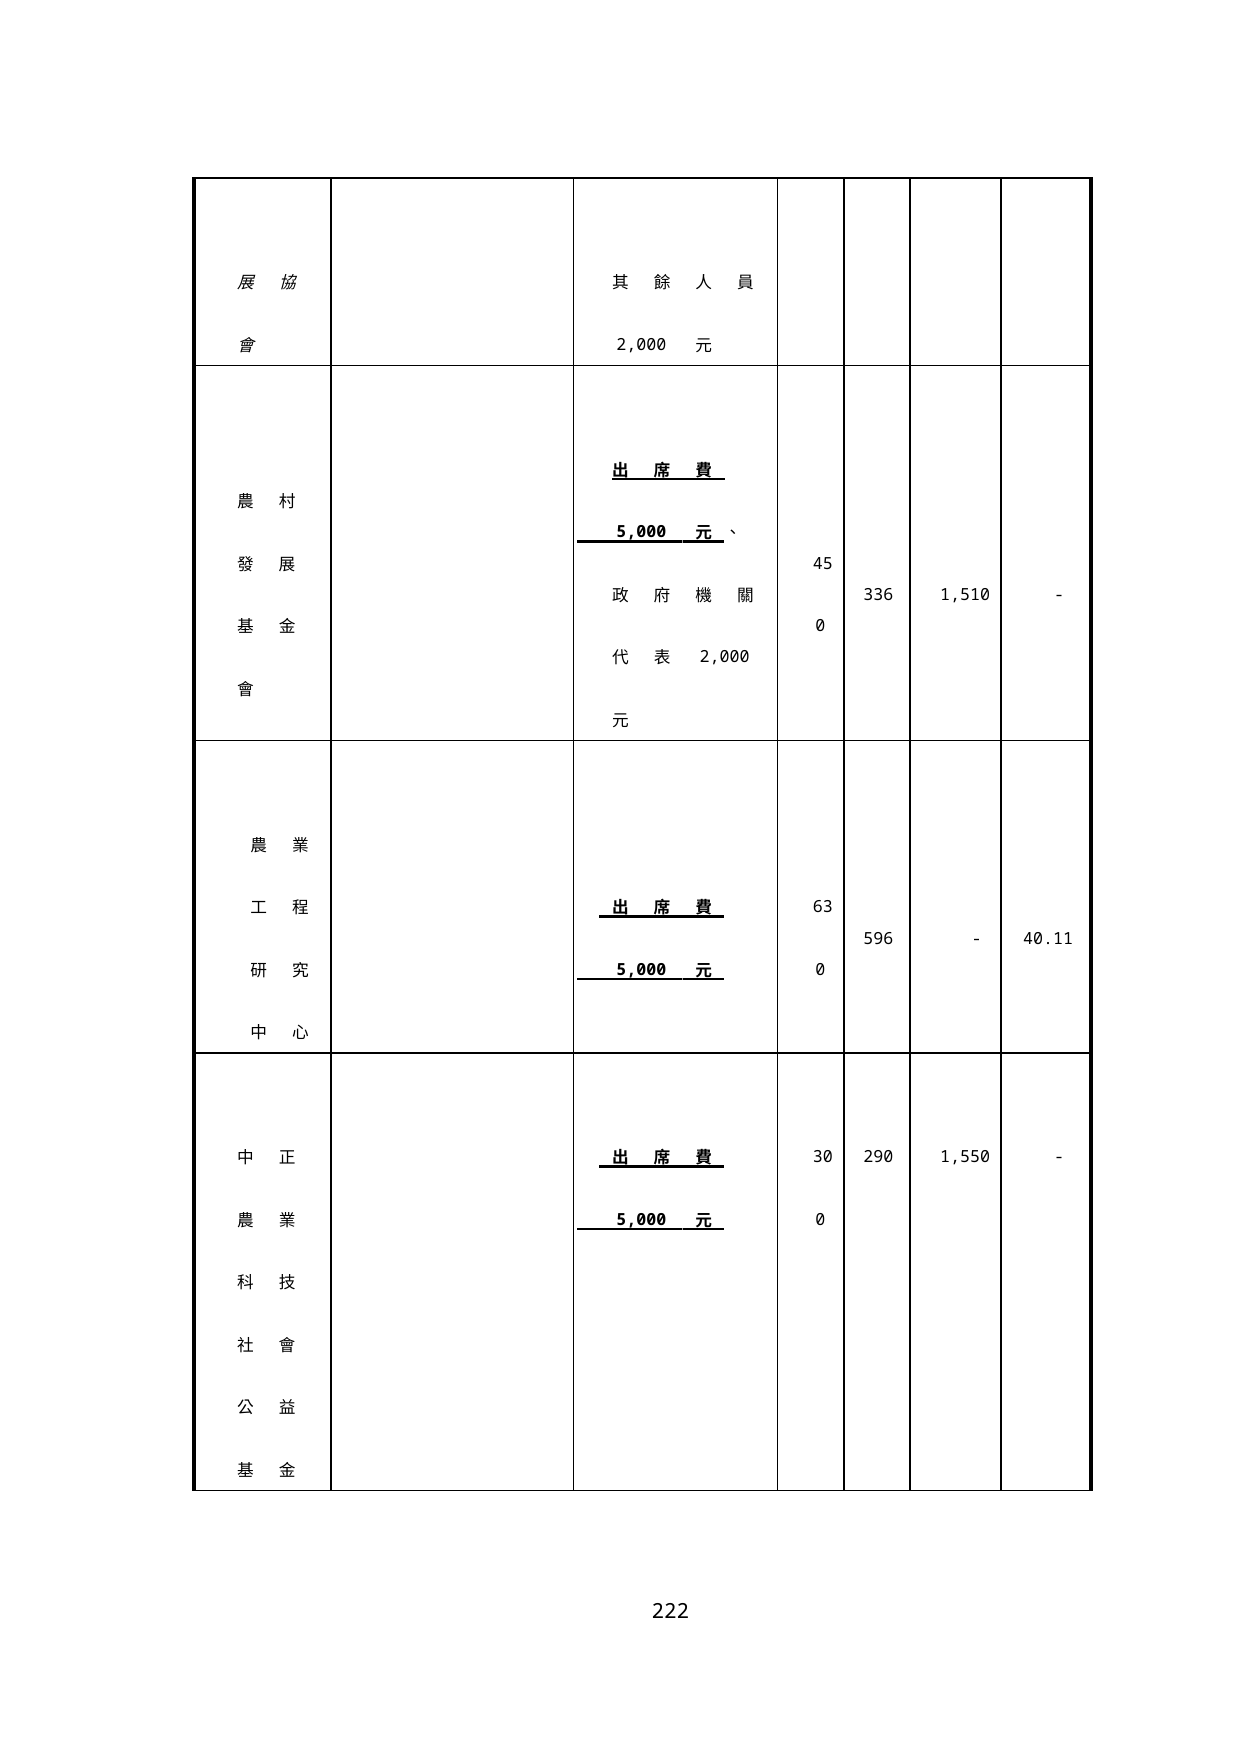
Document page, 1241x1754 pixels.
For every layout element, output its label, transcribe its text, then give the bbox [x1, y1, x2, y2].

table_cell [1002, 179, 1089, 365]
table_cell 展協會 [196, 179, 330, 365]
table_cell 中正農業科技社會公益基金 [196, 1054, 330, 1490]
table_cell 出席費5,000元 [574, 1054, 777, 1490]
table_cell 630 [778, 741, 843, 1052]
table_cell 300 [778, 1054, 843, 1490]
table_cell - [1002, 1054, 1089, 1490]
table_cell 1,550 [911, 1054, 1000, 1490]
table_cell [911, 179, 1000, 365]
table_cell - [911, 741, 1000, 1052]
table_cell 農業工程研究中心 [196, 741, 330, 1052]
table_cell 其餘人員2,000元 [574, 179, 777, 365]
table_cell 336 [845, 366, 909, 740]
table_cell 出席費5,000元 [574, 741, 777, 1052]
table_cell 1,510 [911, 366, 1000, 740]
table_cell [332, 179, 573, 365]
table_cell - [1002, 366, 1089, 740]
table_cell [332, 741, 573, 1052]
table_cell [332, 366, 573, 740]
table_cell 290 [845, 1054, 909, 1490]
table_cell 40.11 [1002, 741, 1089, 1052]
table_cell 出席費5,000元、政府機關代表2,000元 [574, 366, 777, 740]
table_cell [778, 179, 843, 365]
table_cell 450 [778, 366, 843, 740]
table_cell 596 [845, 741, 909, 1052]
table_cell 農村發展基金會 [196, 366, 330, 740]
table_cell [845, 179, 909, 365]
table_cell [332, 1054, 573, 1490]
